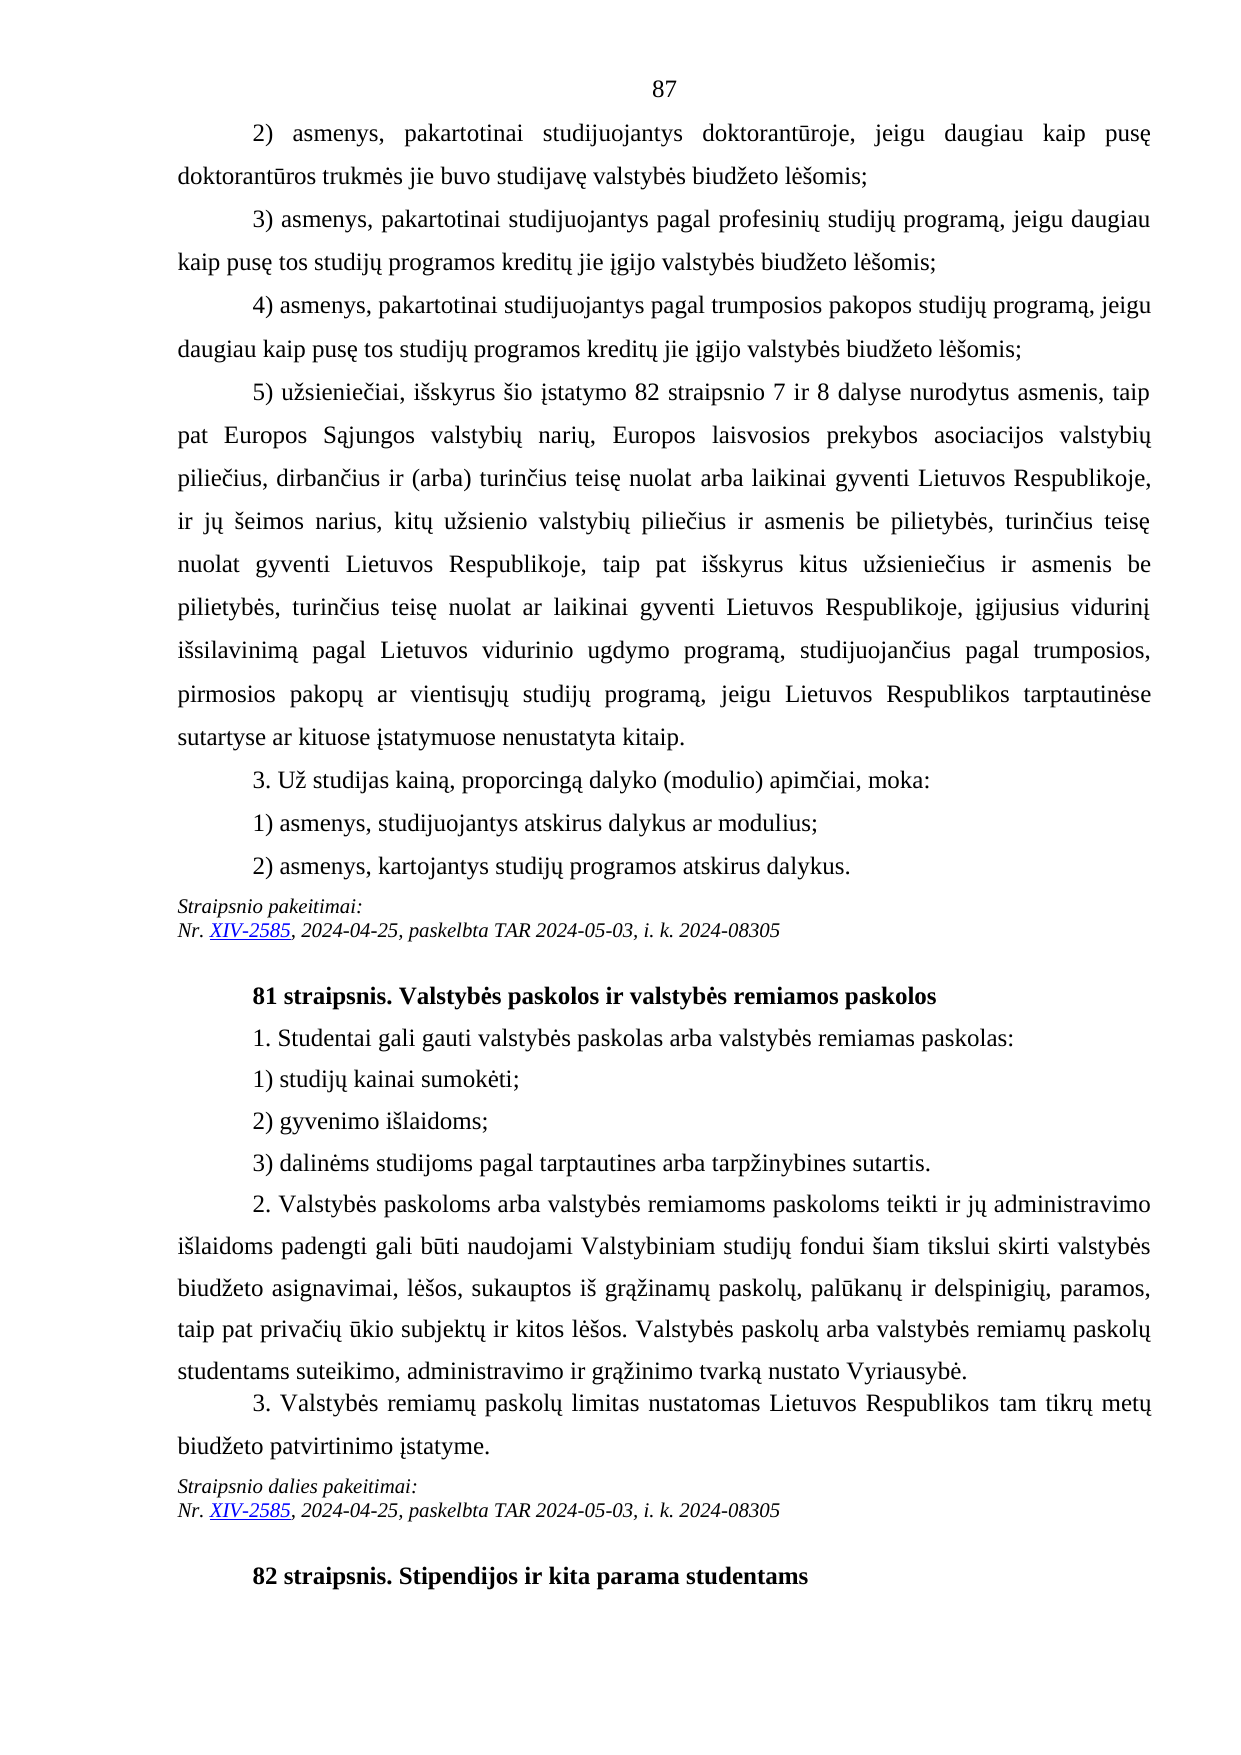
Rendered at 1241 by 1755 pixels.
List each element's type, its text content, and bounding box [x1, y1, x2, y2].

text 2. Valstybės paskoloms arba valstybės remiamoms paskoloms teikti ir jų administravimo išlaidoms padengti gali būti naudojami Valstybiniam studijų fondui šiam tikslui skirti valstybės biudžeto asignavimai, lėšos, sukauptos iš grąžinamų paskolų, palūkanų ir delspinigių, paramos, taip pat privačių ūkio subjektų ir kitos lėšos. Valstybės paskolų arba valstybės remiamų paskolų studentams suteikimo, administravimo ir grąžinimo tvarką nustato Vyriausybė. [177, 1179, 1152, 1388]
text 1) studijų kainai sumokėti; [177, 1054, 1152, 1096]
text 3. Už studijas kainą, proporcingą dalyko (modulio) apimčiai, moka: [177, 765, 1152, 794]
text 81 straipsnis. Valstybės paskolos ir valstybės remiamos paskolos [177, 971, 1152, 1013]
text 3) asmenys, pakartotinai studijuojantys pagal profesinių studijų programą, jeigu daugiau kaip pusę tos studijų programos kreditų jie įgijo valstybės biudžeto lėšomis; [177, 204, 1152, 276]
text 2) gyvenimo išlaidoms; [177, 1096, 1152, 1138]
text 2) asmenys, pakartotinai studijuojantys doktorantūroje, jeigu daugiau kaip pusę doktorantūros trukmės jie buvo studijavę valstybės biudžeto lėšomis; [177, 118, 1152, 190]
text 3) dalinėms studijoms pagal tarptautines arba tarpžinybines sutartis. [177, 1138, 1152, 1179]
text 1. Studentai gali gauti valstybės paskolas arba valstybės remiamas paskolas: [177, 1013, 1152, 1054]
text 82 straipsnis. Stipendijos ir kita parama studentams [177, 1551, 1152, 1593]
text Nr. XIV-2585, 2024-04-25, paskelbta TAR 2024-05-03, i. k. 2024-08305 [177, 1498, 1152, 1522]
text 2) asmenys, kartojantys studijų programos atskirus dalykus. [177, 851, 1152, 880]
text 3. Valstybės remiamų paskolų limitas nustatomas Lietuvos Respublikos tam tikrų metų biudžeto patvirtinimo įstatyme. [177, 1388, 1152, 1460]
text Straipsnio dalies pakeitimai: [177, 1474, 1152, 1498]
text 1) asmenys, studijuojantys atskirus dalykus ar modulius; [177, 808, 1152, 837]
text Straipsnio pakeitimai: [177, 894, 1152, 918]
text Nr. XIV-2585, 2024-04-25, paskelbta TAR 2024-05-03, i. k. 2024-08305 [177, 918, 1152, 942]
text 4) asmenys, pakartotinai studijuojantys pagal trumposios pakopos studijų programą, jeigu daugiau kaip pusę tos studijų programos kreditų jie įgijo valstybės biudžeto lėšomis; [177, 291, 1152, 362]
text 5) užsieniečiai, išskyrus šio įstatymo 82 straipsnio 7 ir 8 dalyse nurodytus asmenis, taip pat Europos Sąjungos valstybių narių, Europos laisvosios prekybos asociacijos valstybių piliečius, dirbančius ir (arba) turinčius teisę nuolat arba laikinai gyventi Lietuvos Respublikoje, ir jų šeimos narius, kitų užsienio valstybių piliečius ir asmenis be pilietybės, turinčius teisę nuolat gyventi Lietuvos Respublikoje, taip pat išskyrus kitus užsieniečius ir asmenis be pilietybės, turinčius teisę nuolat ar laikinai gyventi Lietuvos Respublikoje, įgijusius vidurinį išsilavinimą pagal Lietuvos vidurinio ugdymo programą, studijuojančius pagal trumposios, pirmosios pakopų ar vientisųjų studijų programą, jeigu Lietuvos Respublikos tarptautinėse sutartyse ar kituose įstatymuose nenustatyta kitaip. [177, 377, 1152, 751]
